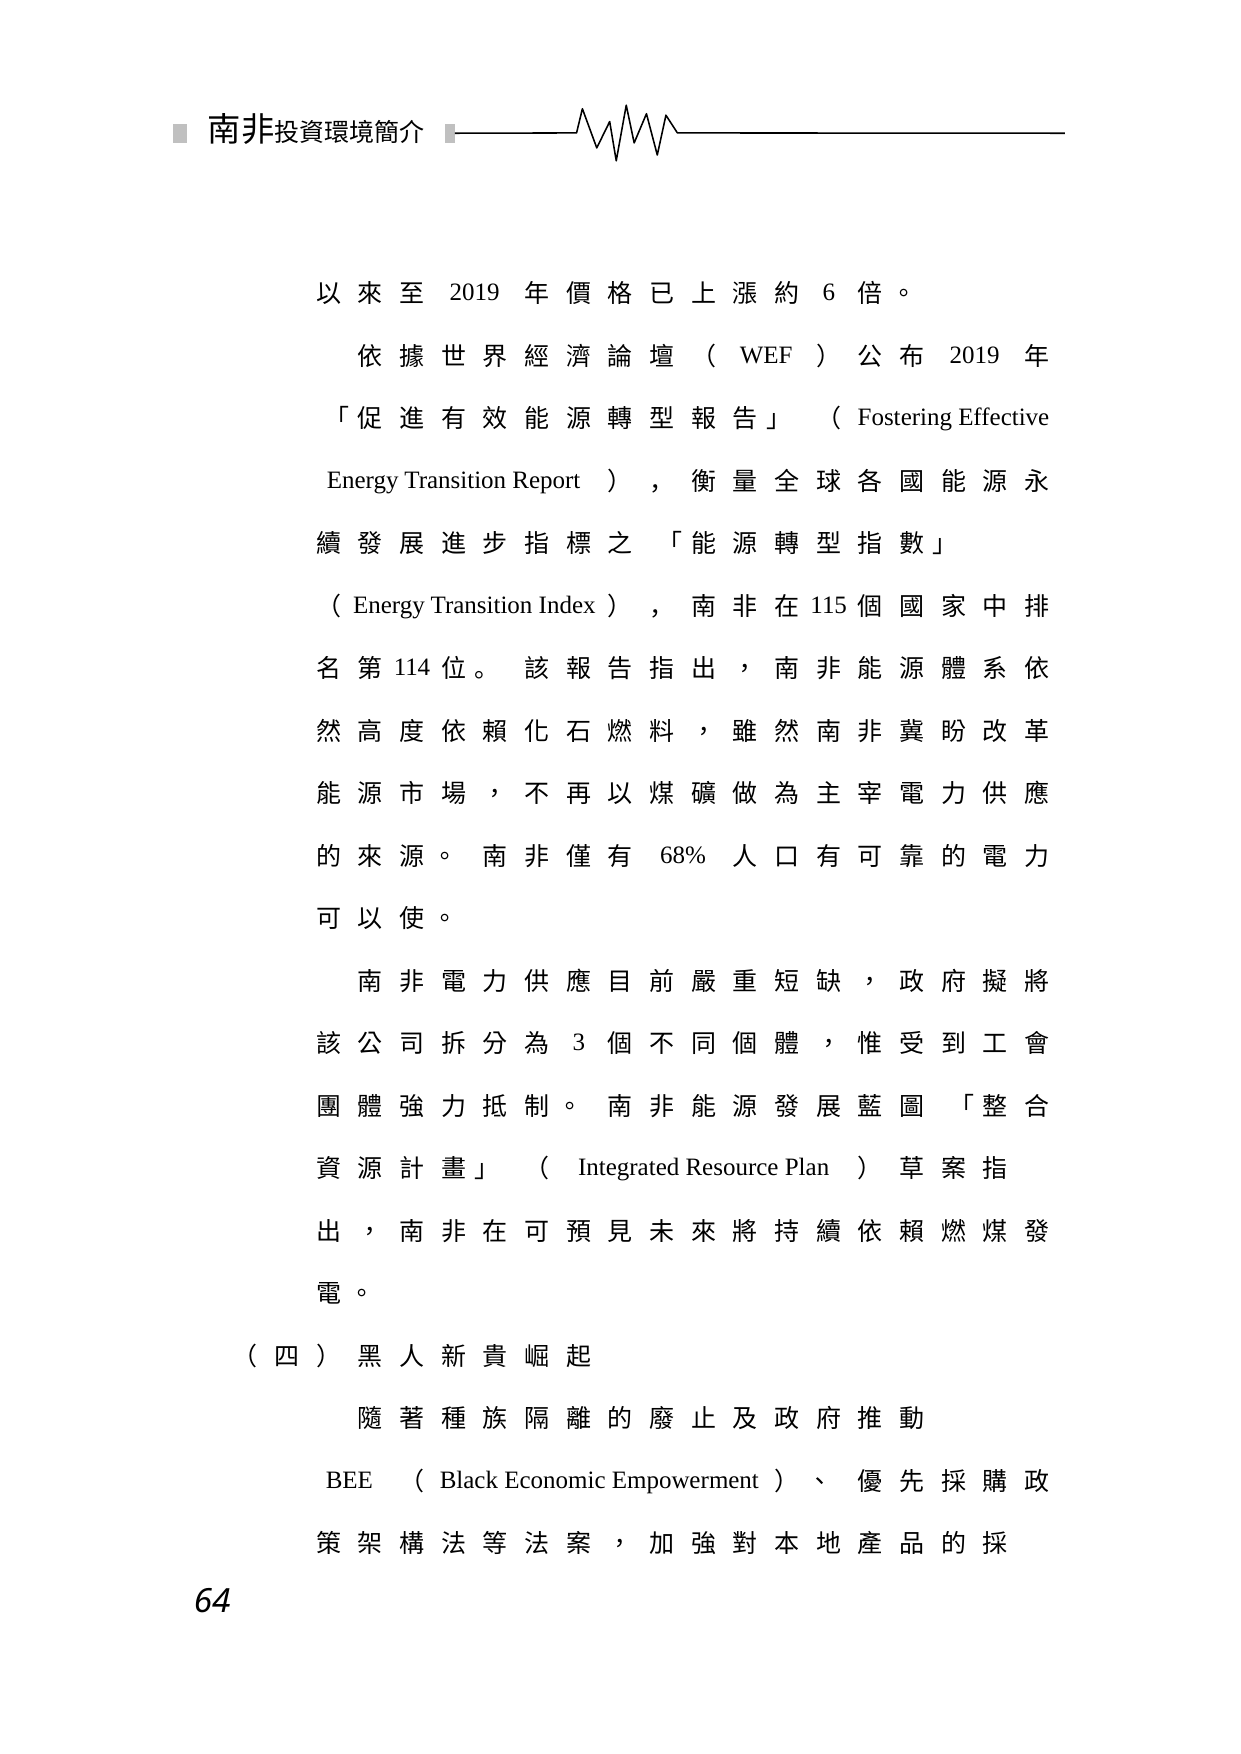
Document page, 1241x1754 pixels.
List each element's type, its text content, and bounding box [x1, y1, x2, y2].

text 依據世界經濟論壇（WEF）公布2019年「促進有效能源轉型報告」（Fostering Effective Energy Transition Report），衡量全球各國能源永續發展進步指標之「能源轉型指數」（Energy Transition Index），南非在115個國家中排名第114位。該報告指出，南非能源體系依然高度依賴化石燃料，雖然南非冀盼改革能源市場，不再以煤礦做為主宰電力供應的來源。南非僅有68%人口有可靠的電力可以使。 [281, 313, 1058, 938]
text 南非電力供應目前嚴重短缺，政府擬將該公司拆分為3個不同個體，惟受到工會團體強力抵制。南非能源發展藍圖「整合資源計畫」（Integrated Resource Plan）草案指出，南非在可預見未來將持續依賴燃煤發電。 [281, 938, 1058, 1313]
text （四）黑人新貴崛起 [207, 1313, 1058, 1375]
text 以來至2019年價格已上漲約6倍。 [281, 250, 1058, 313]
text 隨著種族隔離的廢止及政府推動BEE（Black Economic Empowerment）、優先採購政策架構法等法案，加強對本地產品的採 [281, 1375, 1058, 1563]
